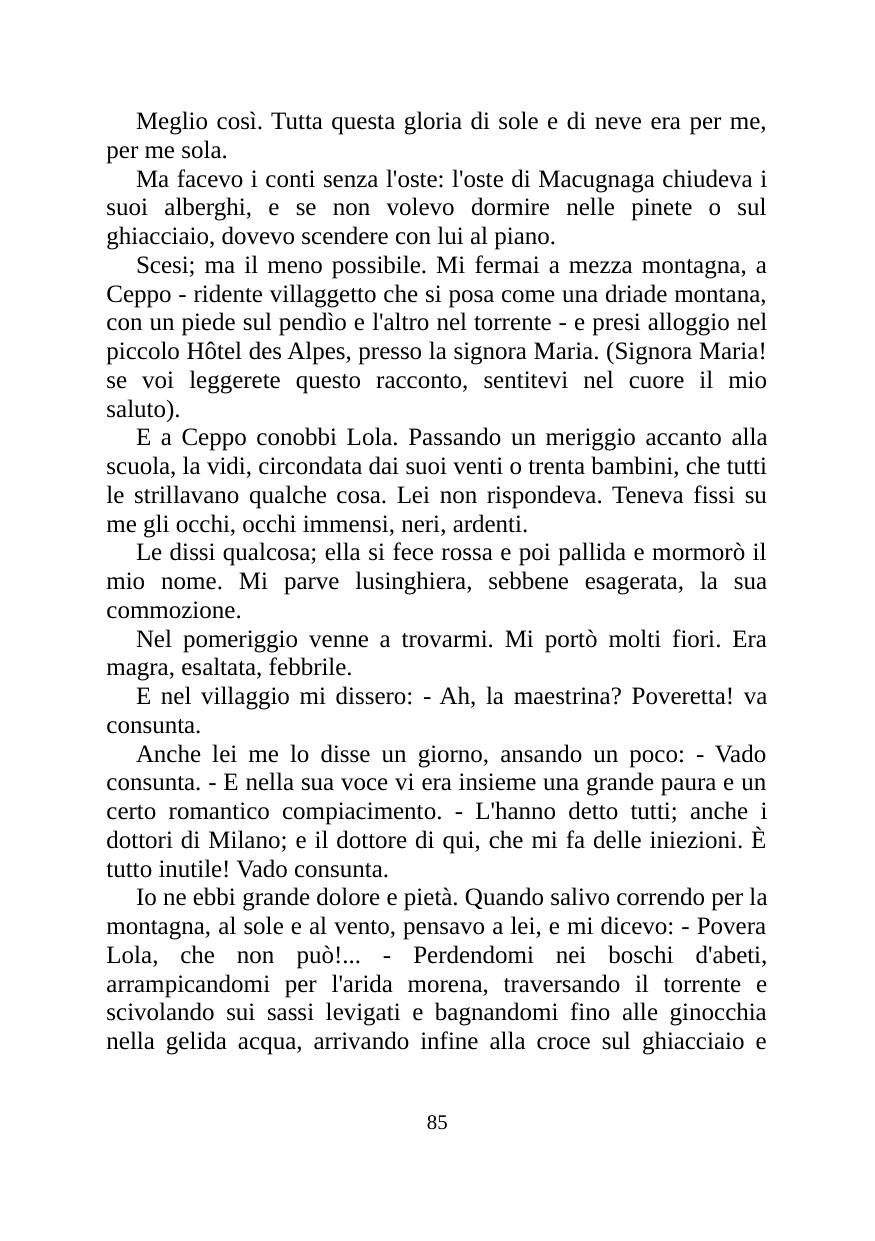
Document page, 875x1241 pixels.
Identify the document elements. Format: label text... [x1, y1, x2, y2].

text Anche lei me lo disse un giorno, ansando un poco: - Vado consunta. - E nella sua voce vi era insieme una grande paura e un certo romantico compiacimento. - L'hanno detto tutti; anche i dottori di Milano; e il dottore di qui, che mi fa delle iniezioni. È tutto inutile! Vado consunta. [106, 739, 768, 882]
text Ma facevo i conti senza l'oste: l'oste di Macugnaga chiudeva i suoi alberghi, e se non volevo dormire nelle pinete o sul ghiacciaio, dovevo scendere con lui al piano. [106, 164, 768, 250]
text E a Ceppo conobbi Lola. Passando un meriggio accanto alla scuola, la vidi, circondata dai suoi venti o trenta bambini, che tutti le strillavano qualche cosa. Lei non rispondeva. Teneva fissi su me gli occhi, occhi immensi, neri, ardenti. [106, 422, 768, 537]
text Nel pomeriggio venne a trovarmi. Mi portò molti fiori. Era magra, esaltata, febbrile. [106, 624, 768, 681]
text E nel villaggio mi dissero: - Ah, la maestrina? Poveretta! va consunta. [106, 681, 768, 739]
text Io ne ebbi grande dolore e pietà. Quando salivo correndo per la montagna, al sole e al vento, pensavo a lei, e mi dicevo: - Povera Lola, che non può!... - Perdendomi nei boschi d'abeti, arrampicandomi per l'arida morena, traversando il torrente e scivolando sui sassi levigati e bagnandomi fino alle ginocchia nella gelida acqua, arrivando infine alla croce sul ghiacciaio e [106, 882, 768, 1055]
text Scesi; ma il meno possibile. Mi fermai a mezza montagna, a Ceppo - ridente villaggetto che si posa come una driade montana, con un piede sul pendìo e l'altro nel torrente - e presi alloggio nel piccolo Hôtel des Alpes, presso la signora Maria. (Signora Maria! se voi leggerete questo racconto, sentitevi nel cuore il mio saluto). [106, 250, 768, 422]
text Le dissi qualcosa; ella si fece rossa e poi pallida e mormorò il mio nome. Mi parve lusinghiera, sebbene esagerata, la sua commozione. [106, 537, 768, 624]
text Meglio così. Tutta questa gloria di sole e di neve era per me, per me sola. [106, 106, 768, 164]
